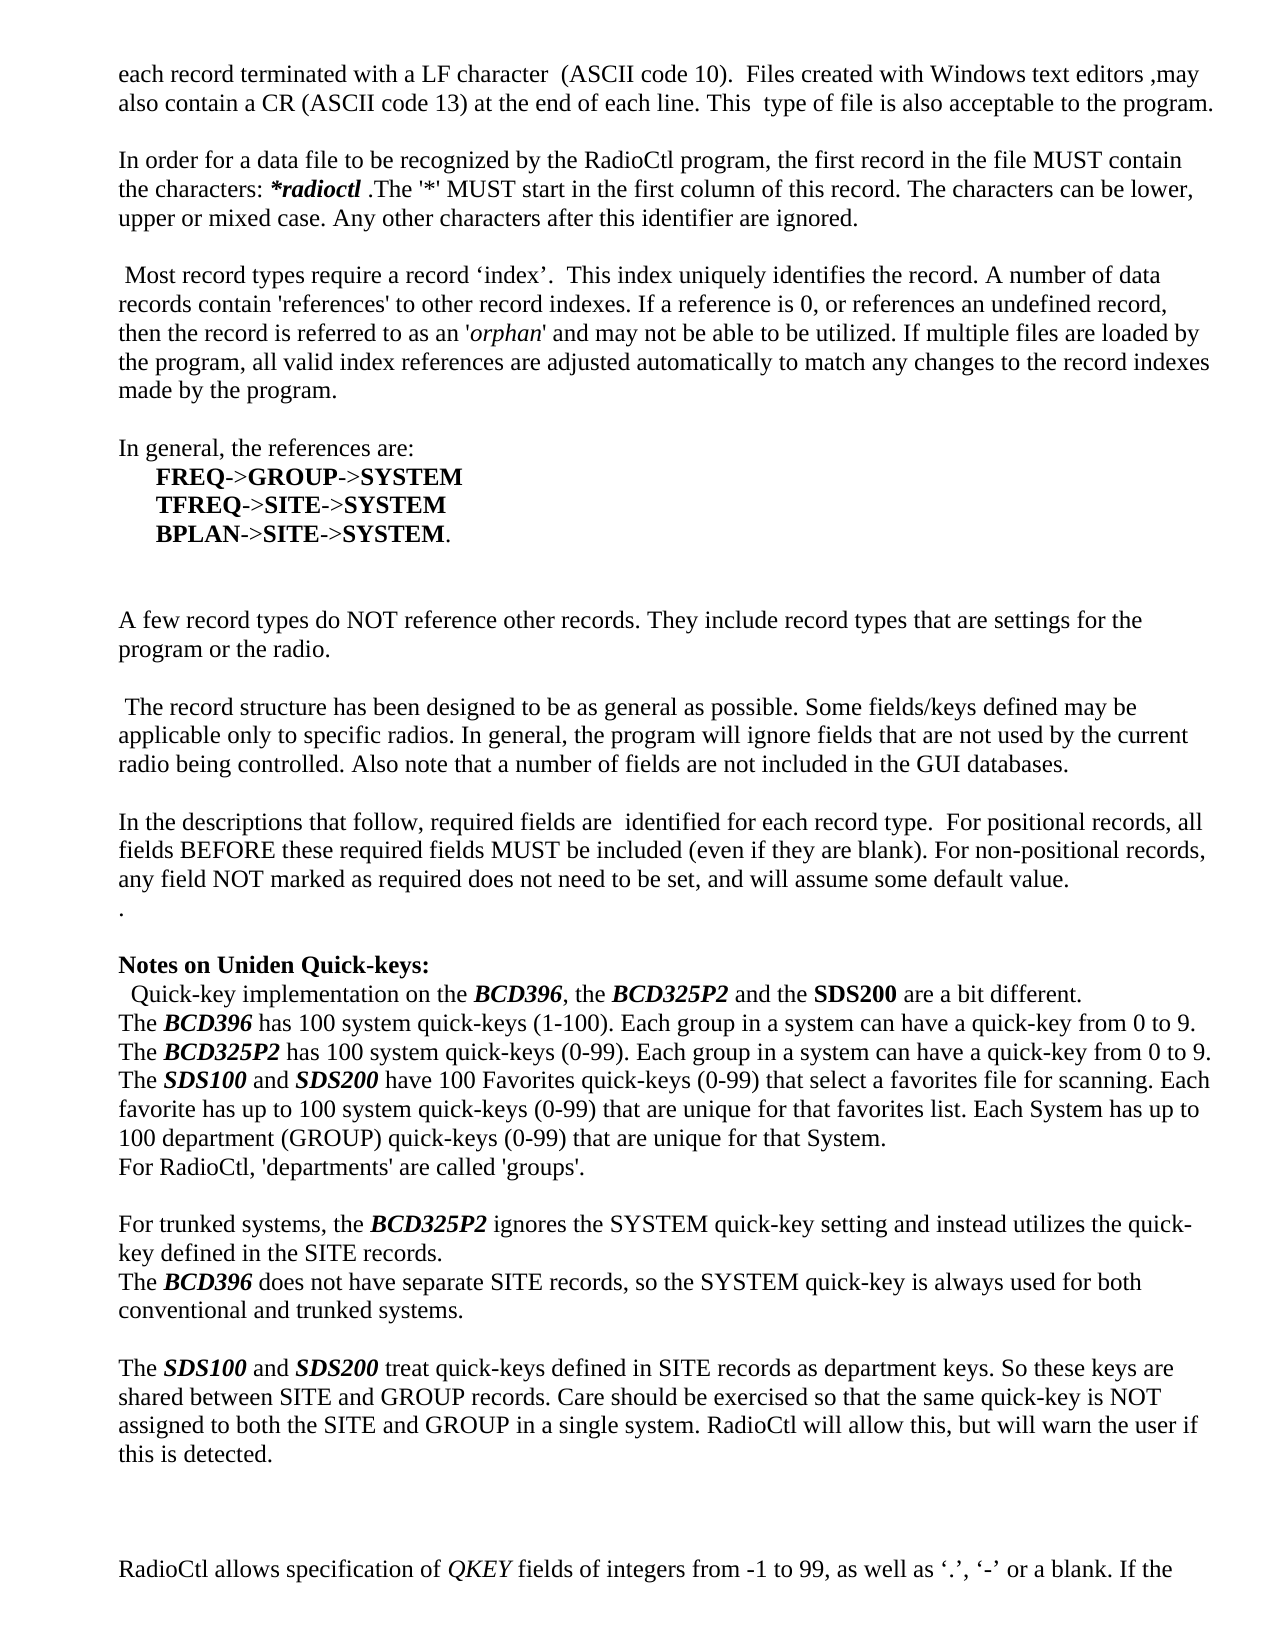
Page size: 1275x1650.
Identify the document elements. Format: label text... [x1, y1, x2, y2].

text The SDS100 and SDS200 treat quick-keys defined in SITE records as department keys. So these keys are shared between SITE and GROUP records. Care should be exercised so that the same quick-key is NOT assigned to both the SITE and GROUP in a single system. RadioCtl will allow this, but will warn the user if this is detected. [118, 1324, 1216, 1468]
text The BCD396 does not have separate SITE records, so the SYSTEM quick-key is always used for both conventional and trunked systems. [118, 1267, 1216, 1324]
text In the descriptions that follow, required fields are identified for each record type. For positional records, all fields BEFORE these required fields MUST be included (even if they are blank). For non-positional records, any field NOT marked as required does not need to be set, and will assume some default value. [118, 807, 1216, 893]
text The record structure has been designed to be as general as possible. Some fields/keys defined may be applicable only to specific radios. In general, the program will ignore fields that are not used by the current radio being controlled. Also note that a number of fields are not included in the GUI databases. [118, 692, 1216, 778]
text A few record types do NOT reference other records. They include record types that are settings for the program or the radio. [118, 605, 1216, 663]
text Notes on Uniden Quick-keys: [118, 950, 1216, 979]
text Quick-key implementation on the BCD396, the BCD325P2 and the SDS200 are a bit different. The BCD396 has 100 system quick-keys (1-100). Each group in a system can have a quick-key from 0 to 9. The BCD325P2 has 100 system quick-keys (0-99). Each group in a system can have a quick-key from 0 to 9. The SDS100 and SDS200 have 100 Favorites quick-keys (0-99) that select a favorites file for scanning. Each favorite has up to 100 system quick-keys (0-99) that are unique for that favorites list. Each System has up to 100 department (GROUP) quick-keys (0-99) that are unique for that System. For RadioCtl, 'departments' are called 'groups'. [118, 979, 1216, 1209]
text In general, the references are: [118, 433, 1216, 462]
text RadioCtl allows specification of QKEY fields of integers from -1 to 99, as well as ‘.’, ‘-’ or a blank. If the [118, 1554, 1216, 1583]
text For trunked systems, the BCD325P2 ignores the SYSTEM quick-key setting and instead utilizes the quick-key defined in the SITE records. [118, 1209, 1216, 1267]
text each record terminated with a LF character (ASCII code 10). Files created with Windows text editors ,may also contain a CR (ASCII code 13) at the end of each line. This type of file is also acceptable to the program. [118, 59, 1216, 117]
text . [118, 893, 1216, 922]
text Most record types require a record ‘index’. This index uniquely identifies the record. A number of data records contain 'references' to other record indexes. If a reference is 0, or references an undefined record, then the record is referred to as an 'orphan' and may not be able to be utilized. If multiple files are loaded by the program, all valid index references are adjusted automatically to match any changes to the record indexes made by the program. [118, 232, 1216, 404]
text In order for a data file to be recognized by the RadioCtl program, the first record in the file MUST contain the characters: *radioctl .The '*' MUST start in the first column of this record. The characters can be lower, upper or mixed case. Any other characters after this identifier are ignored. [118, 145, 1216, 232]
text FREQ->GROUP->SYSTEM TFREQ->SITE->SYSTEM BPLAN->SITE->SYSTEM. [118, 462, 1216, 548]
